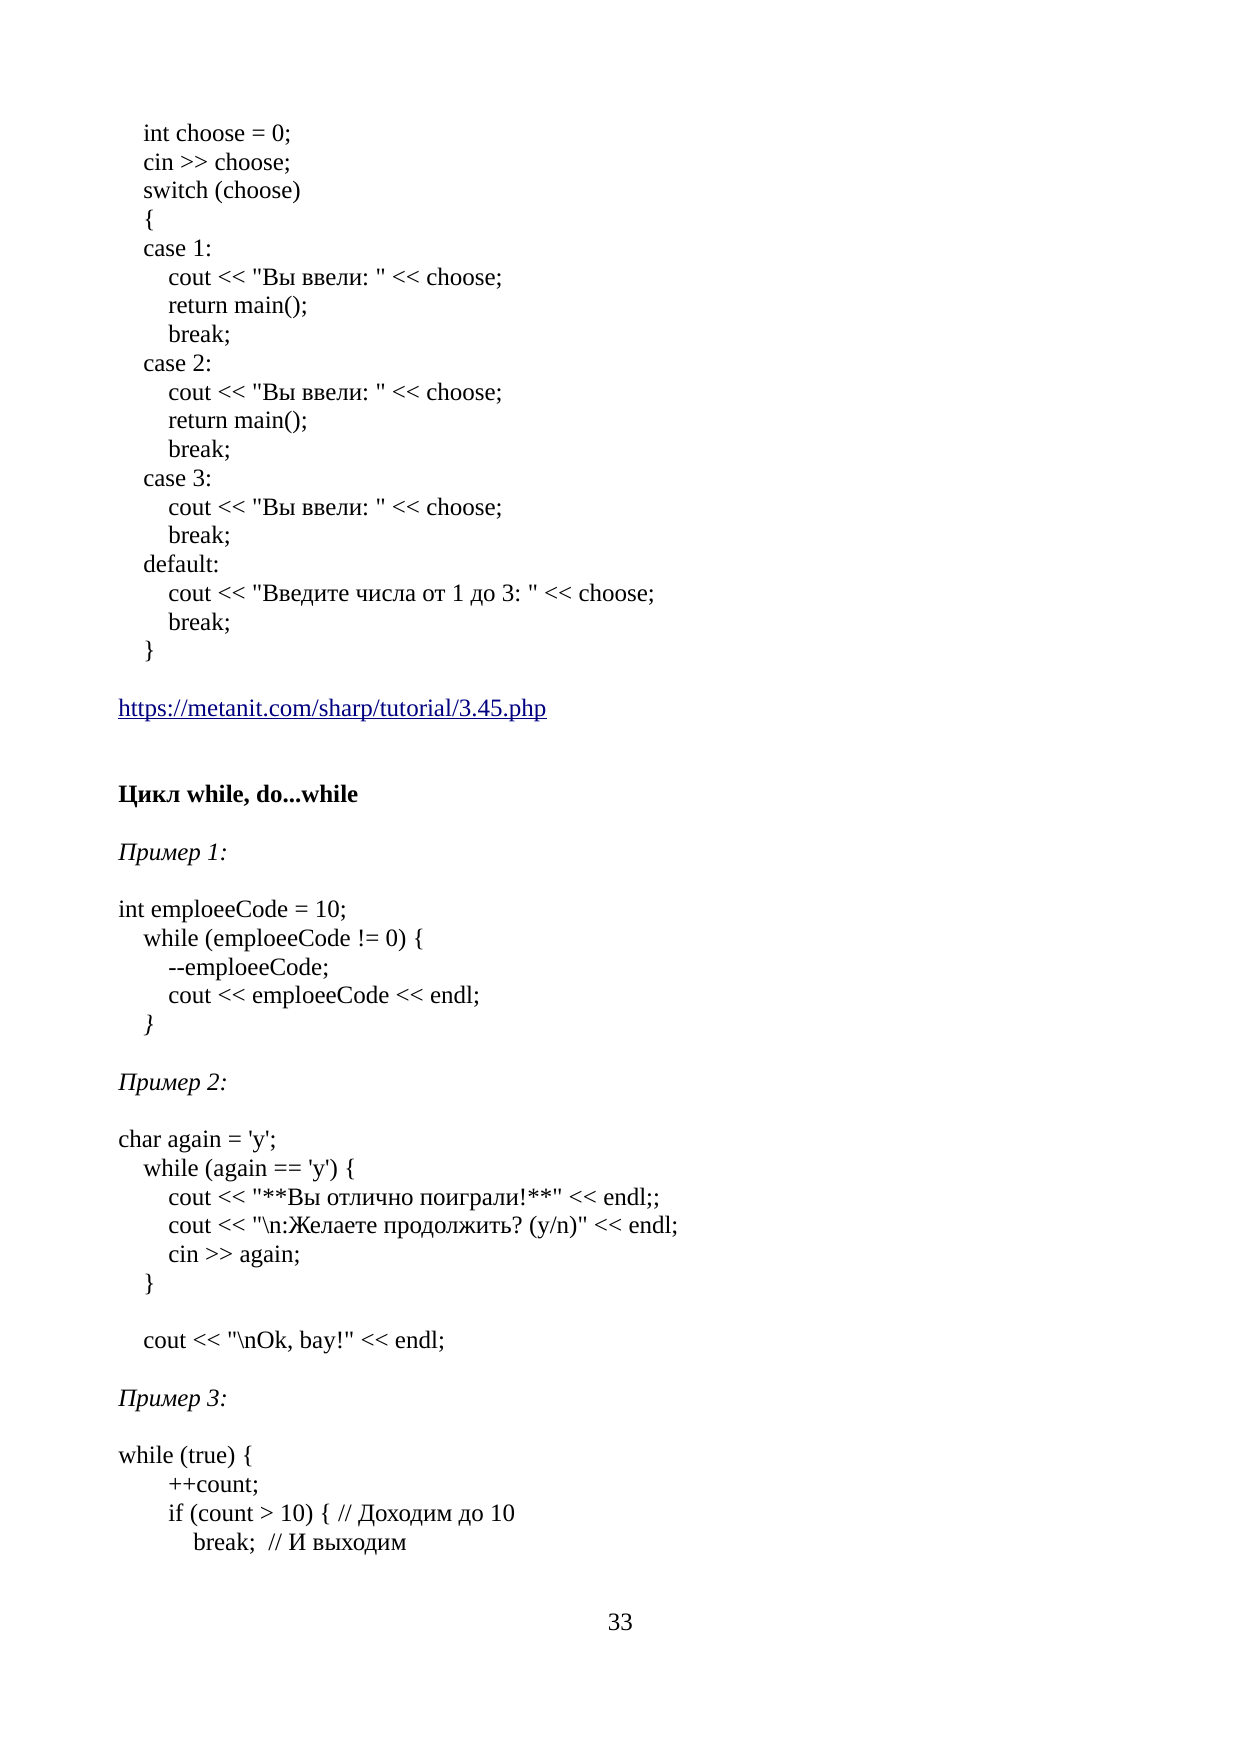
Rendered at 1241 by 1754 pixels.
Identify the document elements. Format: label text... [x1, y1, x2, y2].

text ++count; [118, 1469, 1122, 1498]
text cout << "**Вы отлично поиграли!**" << endl;; [118, 1182, 1122, 1211]
text Пример 3: [118, 1383, 1122, 1412]
text Цикл while, do...while [118, 779, 1122, 808]
text case 2: [118, 348, 1122, 377]
text break; [118, 319, 1122, 348]
text break; // И выходим [118, 1527, 1122, 1556]
text } [118, 1268, 1122, 1297]
text return main(); [118, 291, 1122, 319]
text int choose = 0; [118, 118, 1122, 147]
text cout << "Вы ввели: " << choose; [118, 377, 1122, 406]
text cout << "Вы ввели: " << choose; [118, 492, 1122, 521]
text cout << emploeeCode << endl; [118, 981, 1122, 1009]
text case 3: [118, 463, 1122, 492]
text int emploeeCode = 10; [118, 894, 1122, 923]
text if (count > 10) { // Доходим до 10 [118, 1498, 1122, 1527]
text https://metanit.com/sharp/tutorial/3.45.php [118, 693, 1122, 722]
text break; [118, 607, 1122, 636]
text cout << "Введите числа от 1 до 3: " << choose; [118, 578, 1122, 607]
text break; [118, 434, 1122, 463]
text --emploeeCode; [118, 952, 1122, 981]
text Пример 1: [118, 837, 1122, 866]
text { [118, 204, 1122, 233]
text cout << "\nOk, bay!" << endl; [118, 1326, 1122, 1354]
text cout << "\n:Желаете продолжить? (y/n)" << endl; [118, 1211, 1122, 1239]
text } [118, 636, 1122, 664]
text Пример 2: [118, 1067, 1122, 1096]
text return main(); [118, 406, 1122, 434]
text char again = 'y'; [118, 1124, 1122, 1153]
text while (true) { [118, 1441, 1122, 1469]
text cin >> again; [118, 1239, 1122, 1268]
text cin >> choose; [118, 147, 1122, 176]
text switch (choose) [118, 176, 1122, 204]
text break; [118, 521, 1122, 549]
text default: [118, 549, 1122, 578]
text } [118, 1009, 1122, 1038]
text case 1: [118, 233, 1122, 262]
text while (again == 'y') { [118, 1153, 1122, 1182]
text while (emploeeCode != 0) { [118, 923, 1122, 952]
text cout << "Вы ввели: " << choose; [118, 262, 1122, 291]
